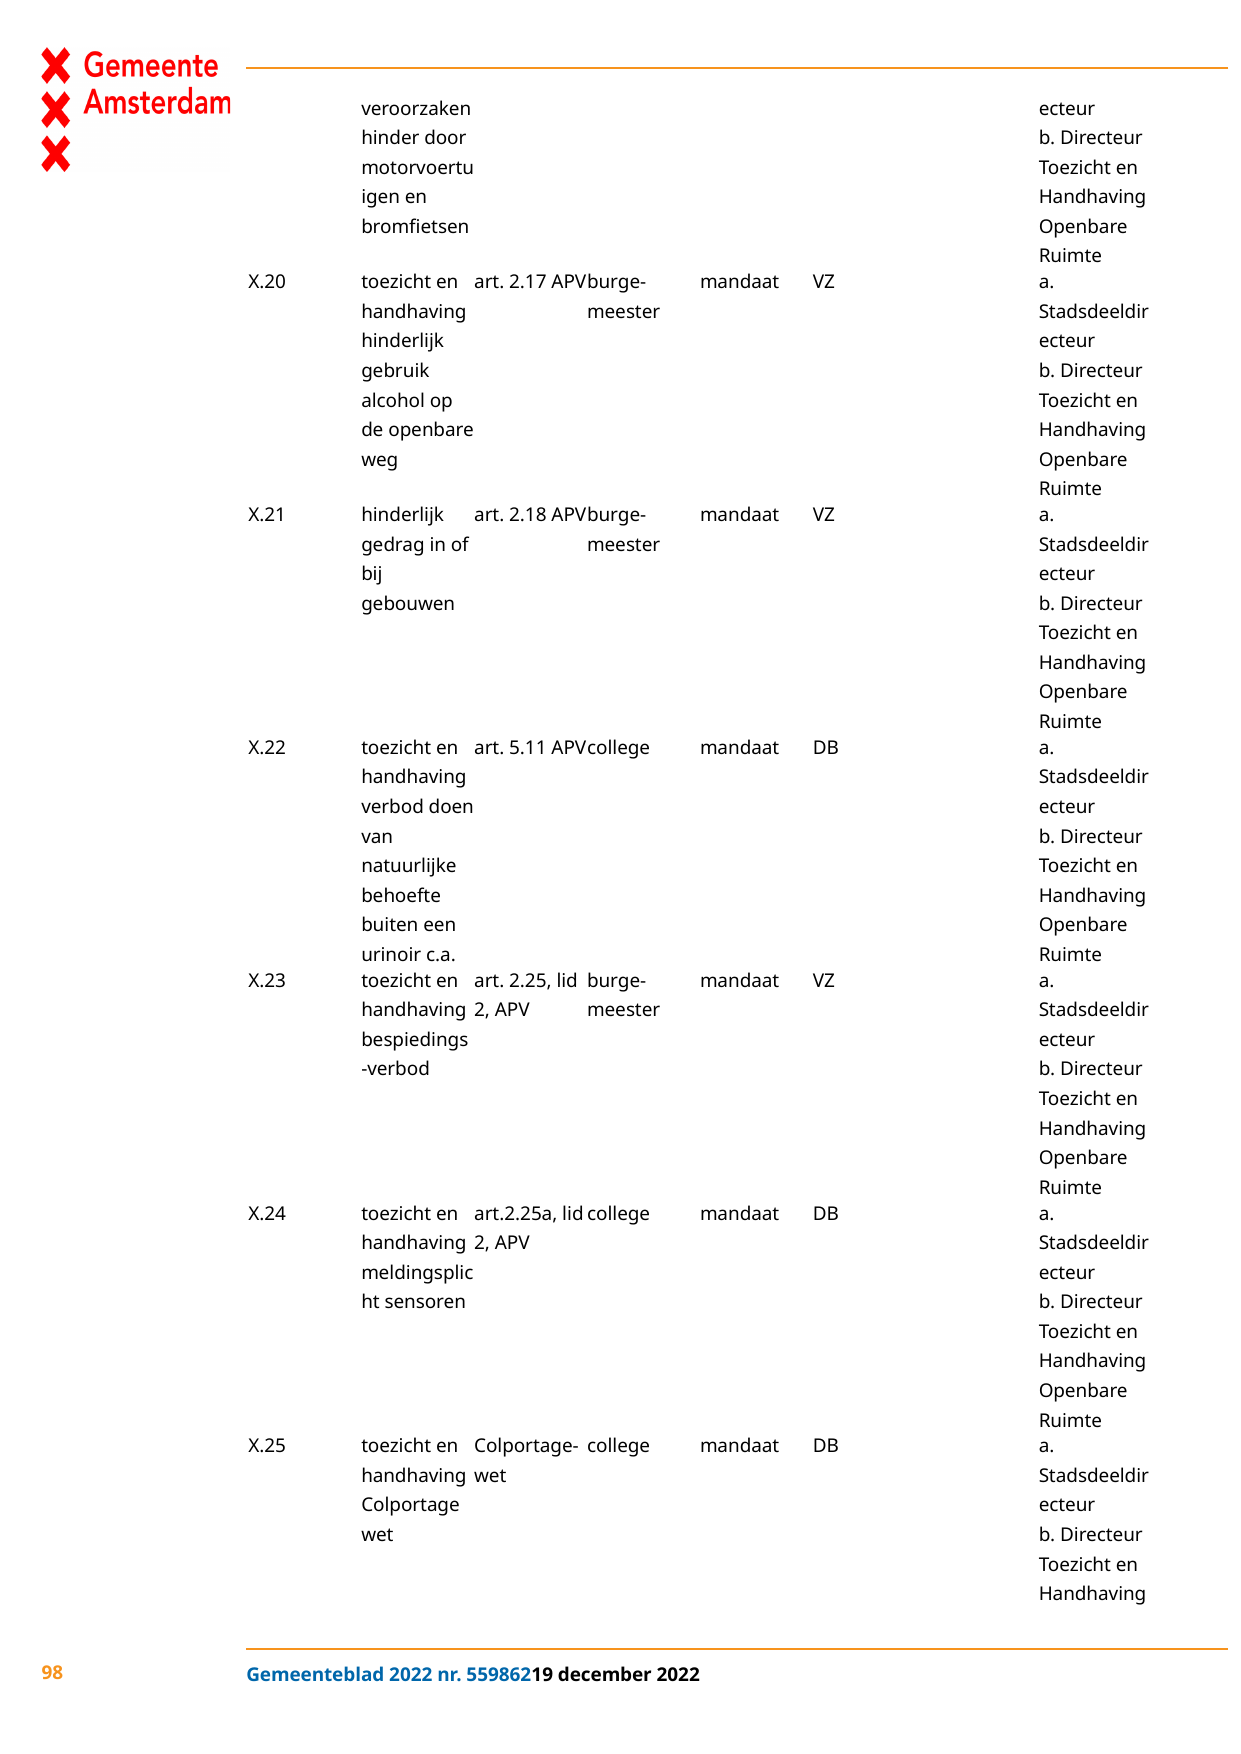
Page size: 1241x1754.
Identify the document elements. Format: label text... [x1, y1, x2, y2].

table_cell art. 5.11 APV [474, 734, 587, 967]
table_cell [474, 95, 587, 268]
table_cell a. Stadsdeeldirecteur b. Directeur Toezicht en Handhaving Openbare Ruimte [1039, 734, 1152, 967]
table_cell DB [813, 1433, 926, 1606]
table_cell mandaat [700, 967, 813, 1200]
table_cell VZ [813, 967, 926, 1200]
table_cell toezicht en handhaving Colportagewet [361, 1433, 474, 1606]
table_cell veroorzaken hinder door motorvoertuigen en bromfietsen [361, 95, 474, 268]
table_cell mandaat [700, 501, 813, 734]
table_cell a. Stadsdeeldirecteur b. Directeur Toezicht en Handhaving [1039, 1433, 1152, 1606]
table_cell [700, 95, 813, 268]
table_cell art. 2.18 APV [474, 501, 587, 734]
table_cell burge-meester [587, 501, 700, 734]
table_cell toezicht en handhaving meldingsplicht sensoren [361, 1200, 474, 1432]
table_cell X.20 [248, 269, 361, 501]
table_cell VZ [813, 269, 926, 501]
table_cell burge-meester [587, 967, 700, 1200]
table_cell art.2.25a, lid 2, APV [474, 1200, 587, 1432]
table_cell college [587, 734, 700, 967]
table_cell ecteur b. Directeur Toezicht en Handhaving Openbare Ruimte [1039, 95, 1152, 268]
table_cell art. 2.25, lid 2, APV [474, 967, 587, 1200]
table_cell X.24 [248, 1200, 361, 1432]
table_cell [926, 501, 1038, 734]
table_cell a. Stadsdeeldirecteur b. Directeur Toezicht en Handhaving Openbare Ruimte [1039, 501, 1152, 734]
table_cell X.22 [248, 734, 361, 967]
table_cell [813, 95, 926, 268]
table_cell VZ [813, 501, 926, 734]
table_cell DB [813, 734, 926, 967]
table_cell mandaat [700, 269, 813, 501]
table_cell a. Stadsdeeldirecteur b. Directeur Toezicht en Handhaving Openbare Ruimte [1039, 1200, 1152, 1432]
table_cell X.23 [248, 967, 361, 1200]
table_cell college [587, 1200, 700, 1432]
table_cell a. Stadsdeeldirecteur b. Directeur Toezicht en Handhaving Openbare Ruimte [1039, 269, 1152, 501]
table_cell DB [813, 1200, 926, 1432]
table_cell [926, 269, 1038, 501]
table_cell toezicht en handhaving bespiedings-verbod [361, 967, 474, 1200]
table_cell mandaat [700, 1433, 813, 1606]
table_cell mandaat [700, 1200, 813, 1432]
table_cell [926, 734, 1038, 967]
table_cell [926, 1433, 1038, 1606]
table_cell [587, 95, 700, 268]
table_cell X.25 [248, 1433, 361, 1606]
table_cell burge-meester [587, 269, 700, 501]
table_cell college [587, 1433, 700, 1606]
table_cell toezicht en handhaving verbod doen van natuurlijke behoefte buiten een urinoir c.a. [361, 734, 474, 967]
table_cell [926, 967, 1038, 1200]
table_cell a. Stadsdeeldirecteur b. Directeur Toezicht en Handhaving Openbare Ruimte [1039, 967, 1152, 1200]
table_cell [248, 95, 361, 268]
table_cell [926, 95, 1038, 268]
table_cell mandaat [700, 734, 813, 967]
table_cell X.21 [248, 501, 361, 734]
table_cell art. 2.17 APV [474, 269, 587, 501]
table_cell toezicht en handhaving hinderlijk gebruik alcohol op de openbare weg [361, 269, 474, 501]
table_cell [926, 1200, 1038, 1432]
picture [41, 47, 231, 172]
table_cell hinderlijk gedrag in of bij gebouwen [361, 501, 474, 734]
table_cell Colportage-wet [474, 1433, 587, 1606]
